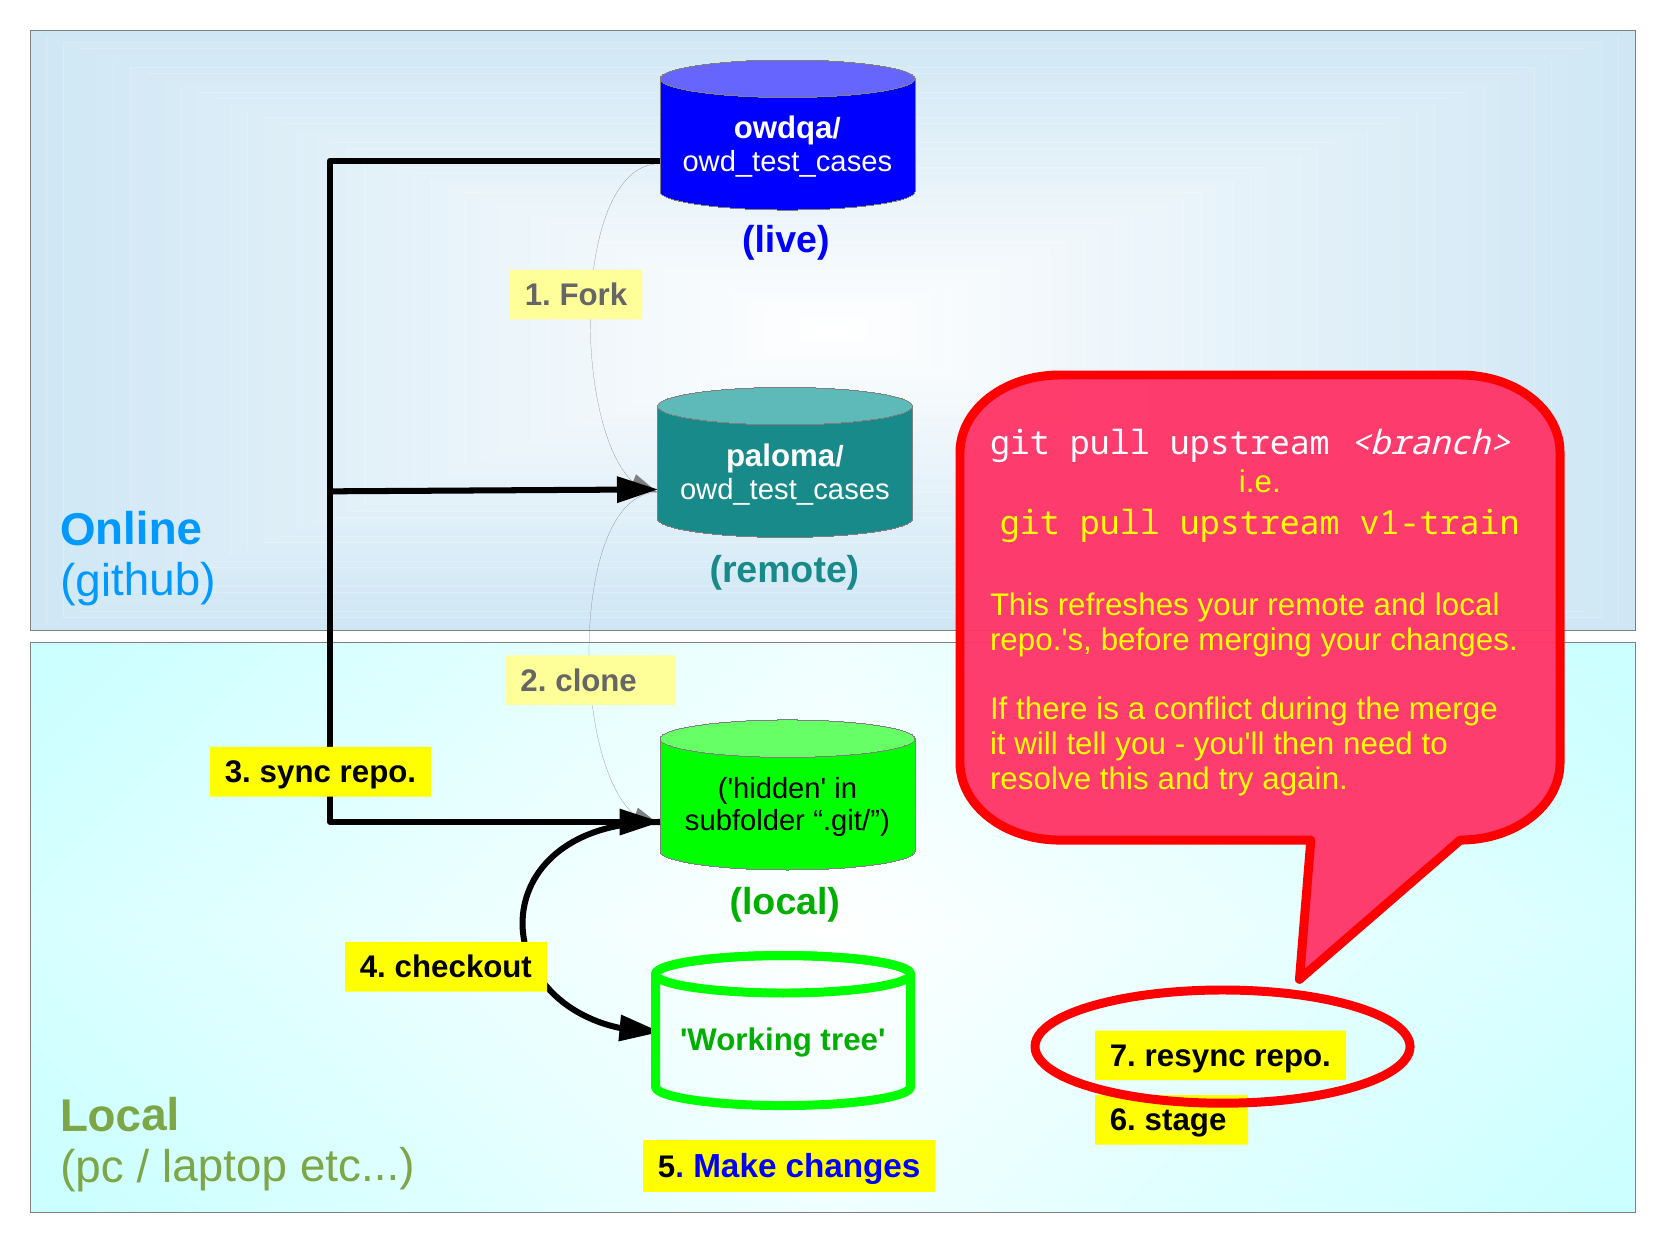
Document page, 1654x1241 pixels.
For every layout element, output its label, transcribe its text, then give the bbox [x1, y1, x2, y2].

text_box [30, 30, 1636, 631]
text_box [333, 642, 629, 819]
text_box 5. Make changes [643, 1140, 936, 1192]
text_box [333, 164, 649, 488]
text_box 1. Fork [510, 269, 643, 320]
text_box (remote) [694, 540, 875, 598]
text_box (live) [727, 210, 845, 268]
text_box 6. stage [1095, 1095, 1249, 1145]
text_box ('hidden' in subfolder “.git/”) [660, 739, 916, 871]
text_box git pull upstream <branch> i.e. git pull upstream v1-train This refreshes your remote and local repo.'s, before merging your changes. If there is a conflict during the merge it will tell you - you'll then need to resolve this and try again. [960, 375, 1561, 980]
text_box Online (github) [45, 495, 231, 614]
text_box 4. checkout [345, 941, 548, 992]
text_box 'Working tree' [655, 976, 911, 1106]
text_box 2. clone [505, 655, 676, 705]
text_box (local) [714, 873, 856, 930]
text_box Local (pc / laptop etc...) [45, 1080, 430, 1200]
text_box [333, 493, 635, 631]
text_box owdqa/ owd_test_cases [660, 79, 916, 210]
text_box paloma/ owd_test_cases [657, 408, 913, 538]
text_box [30, 642, 1636, 1213]
text_box 7. resync repo. [1095, 1030, 1347, 1081]
text_box 3. sync repo. [210, 746, 432, 797]
